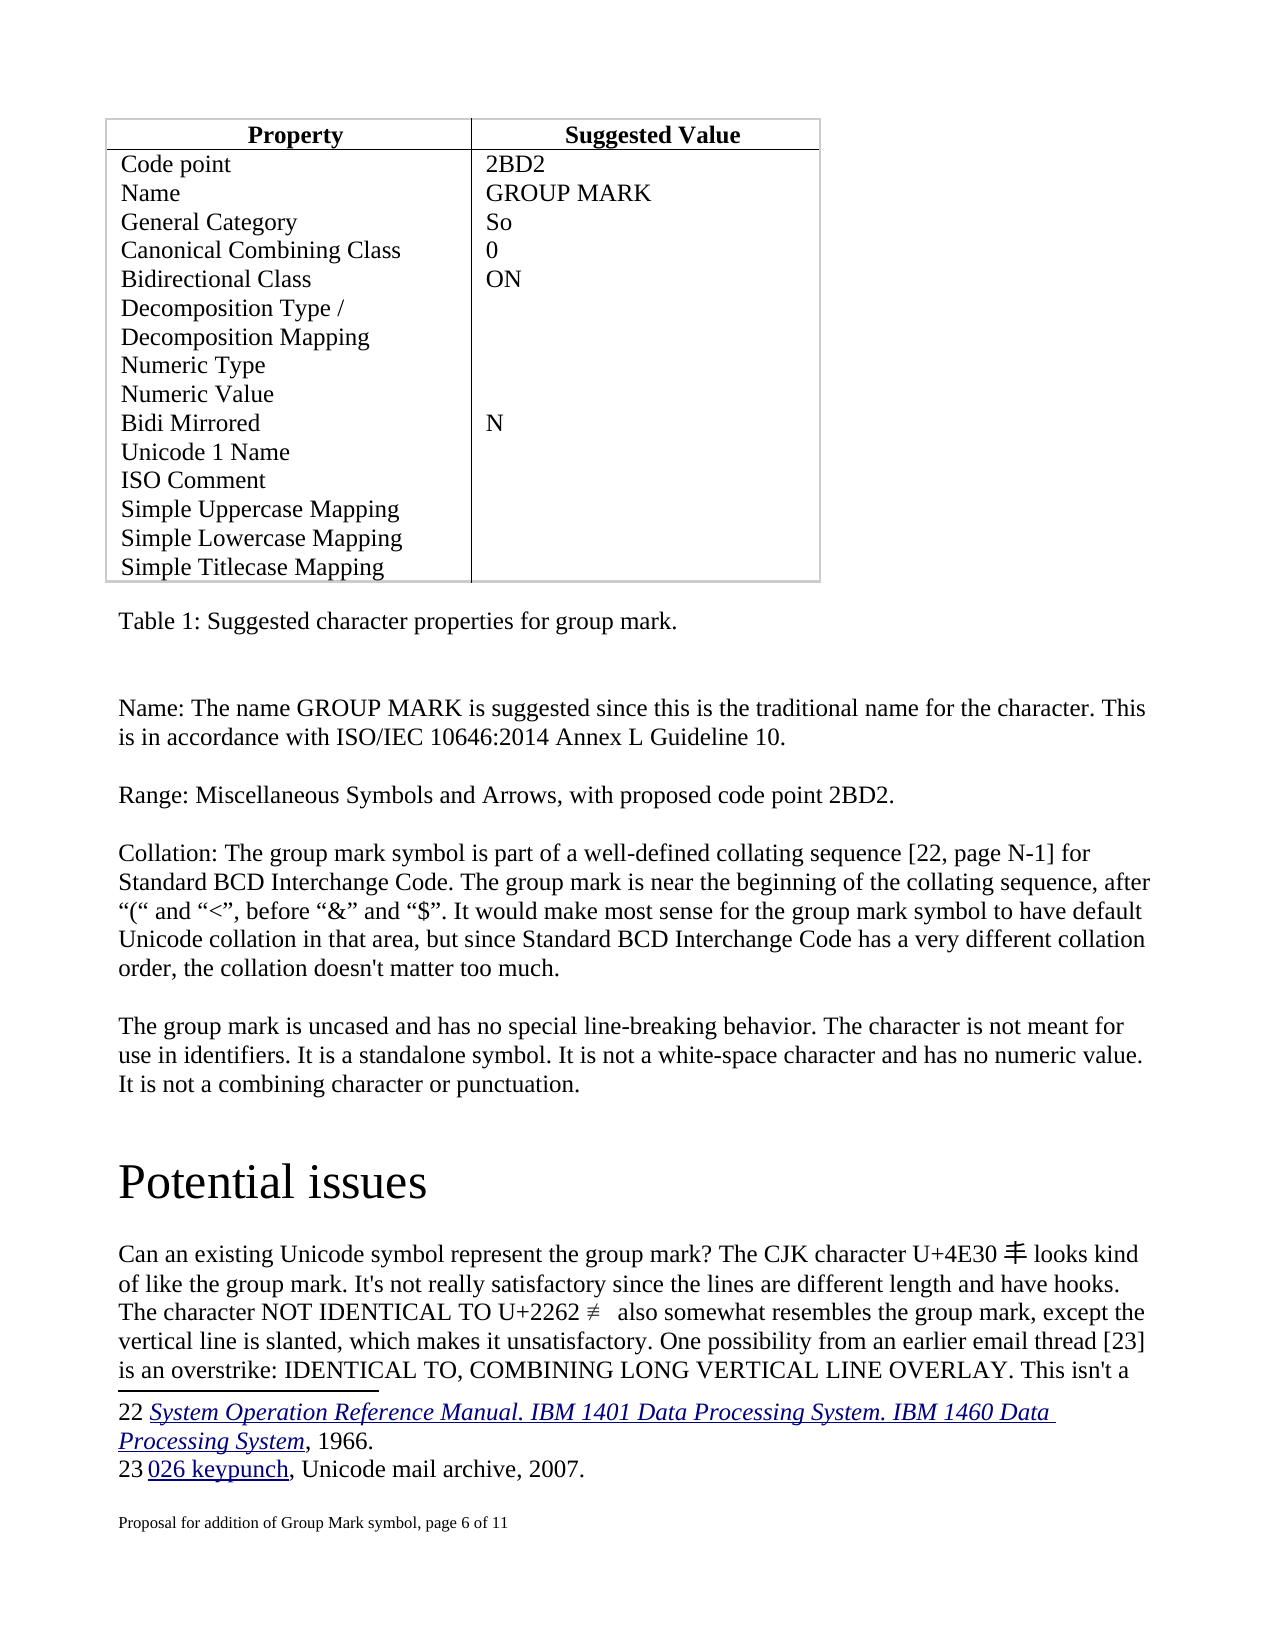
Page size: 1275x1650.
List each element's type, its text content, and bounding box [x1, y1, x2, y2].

text Name: The name GROUP MARK is suggested since this is the traditional name for the character. This is in accordance with ISO/IEC 10646:2014 Annex L Guideline 10. [118, 693, 1157, 751]
text System Operation Reference Manual. IBM 1401 Data Processing System. IBM 1460 Data Processing System, 1966. [118, 1397, 1157, 1454]
table_cell So [472, 207, 819, 235]
table_cell 0 [472, 235, 819, 264]
table_cell [472, 465, 819, 494]
text The group mark is uncased and has no special line-breaking behavior. The character is not meant for use in identifiers. It is a standalone symbol. It is not a white-space character and has no numeric value. It is not a combining character or punctuation. [118, 1011, 1157, 1098]
table_cell N [472, 408, 819, 437]
subtitle Potential issues [118, 1152, 1157, 1210]
table_cell Simple Lowercase Mapping [107, 523, 471, 552]
table_header Property [107, 120, 471, 149]
table_cell GROUP MARK [472, 178, 819, 207]
table_cell Decomposition Type / Decomposition Mapping [107, 293, 471, 350]
table_cell [472, 437, 819, 465]
text Can an existing Unicode symbol represent the group mark? The CJK character U+4E30 丰looks kind of like the group mark. It's not really satisfactory since the lines are different length and have hooks. The character NOT IDENTICAL TO U+2262 ≢ also somewhat resembles the group mark, except the vertical line is slanted, which makes it unsatisfactory. One possibility from an earlier email thread [] is an overstrike: IDENTICAL TO, COMBINING LONG VERTICAL LINE OVERLAY. This isn't a [118, 1239, 1157, 1384]
table_cell ISO Comment [107, 465, 471, 494]
text Range: Miscellaneous Symbols and Arrows, with proposed code point 2BD2. [118, 780, 1157, 809]
table_cell [472, 379, 819, 408]
table_cell [472, 523, 819, 552]
table_cell 2BD2 [472, 150, 819, 178]
table_cell [472, 552, 819, 580]
text Table 1: Suggested character properties for group mark. [118, 606, 1157, 635]
table_cell General Category [107, 207, 471, 235]
table_cell [472, 494, 819, 523]
table_cell Unicode 1 Name [107, 437, 471, 465]
table_cell [472, 350, 819, 379]
table_cell ON [472, 264, 819, 293]
table_cell Numeric Type [107, 350, 471, 379]
table_cell Numeric Value [107, 379, 471, 408]
table_header Suggested Value [472, 120, 819, 149]
table_cell Simple Titlecase Mapping [107, 552, 471, 580]
table_cell Bidirectional Class [107, 264, 471, 293]
table_cell Code point [107, 150, 471, 178]
table_cell Simple Uppercase Mapping [107, 494, 471, 523]
table_cell Canonical Combining Class [107, 235, 471, 264]
table_cell Bidi Mirrored [107, 408, 471, 437]
text Collation: The group mark symbol is part of a well-defined collating sequence [, page N-1] for Standard BCD Interchange Code. The group mark is near the beginning of the collating sequence, after “(“ and “<”, before “&” and “$”. It would make most sense for the group mark symbol to have default Unicode collation in that area, but since Standard BCD Interchange Code has a very different collation order, the collation doesn't matter too much. [118, 838, 1157, 982]
table_cell Name [107, 178, 471, 207]
text 026 keypunch, Unicode mail archive, 2007. [118, 1454, 1157, 1483]
table_cell [472, 293, 819, 350]
